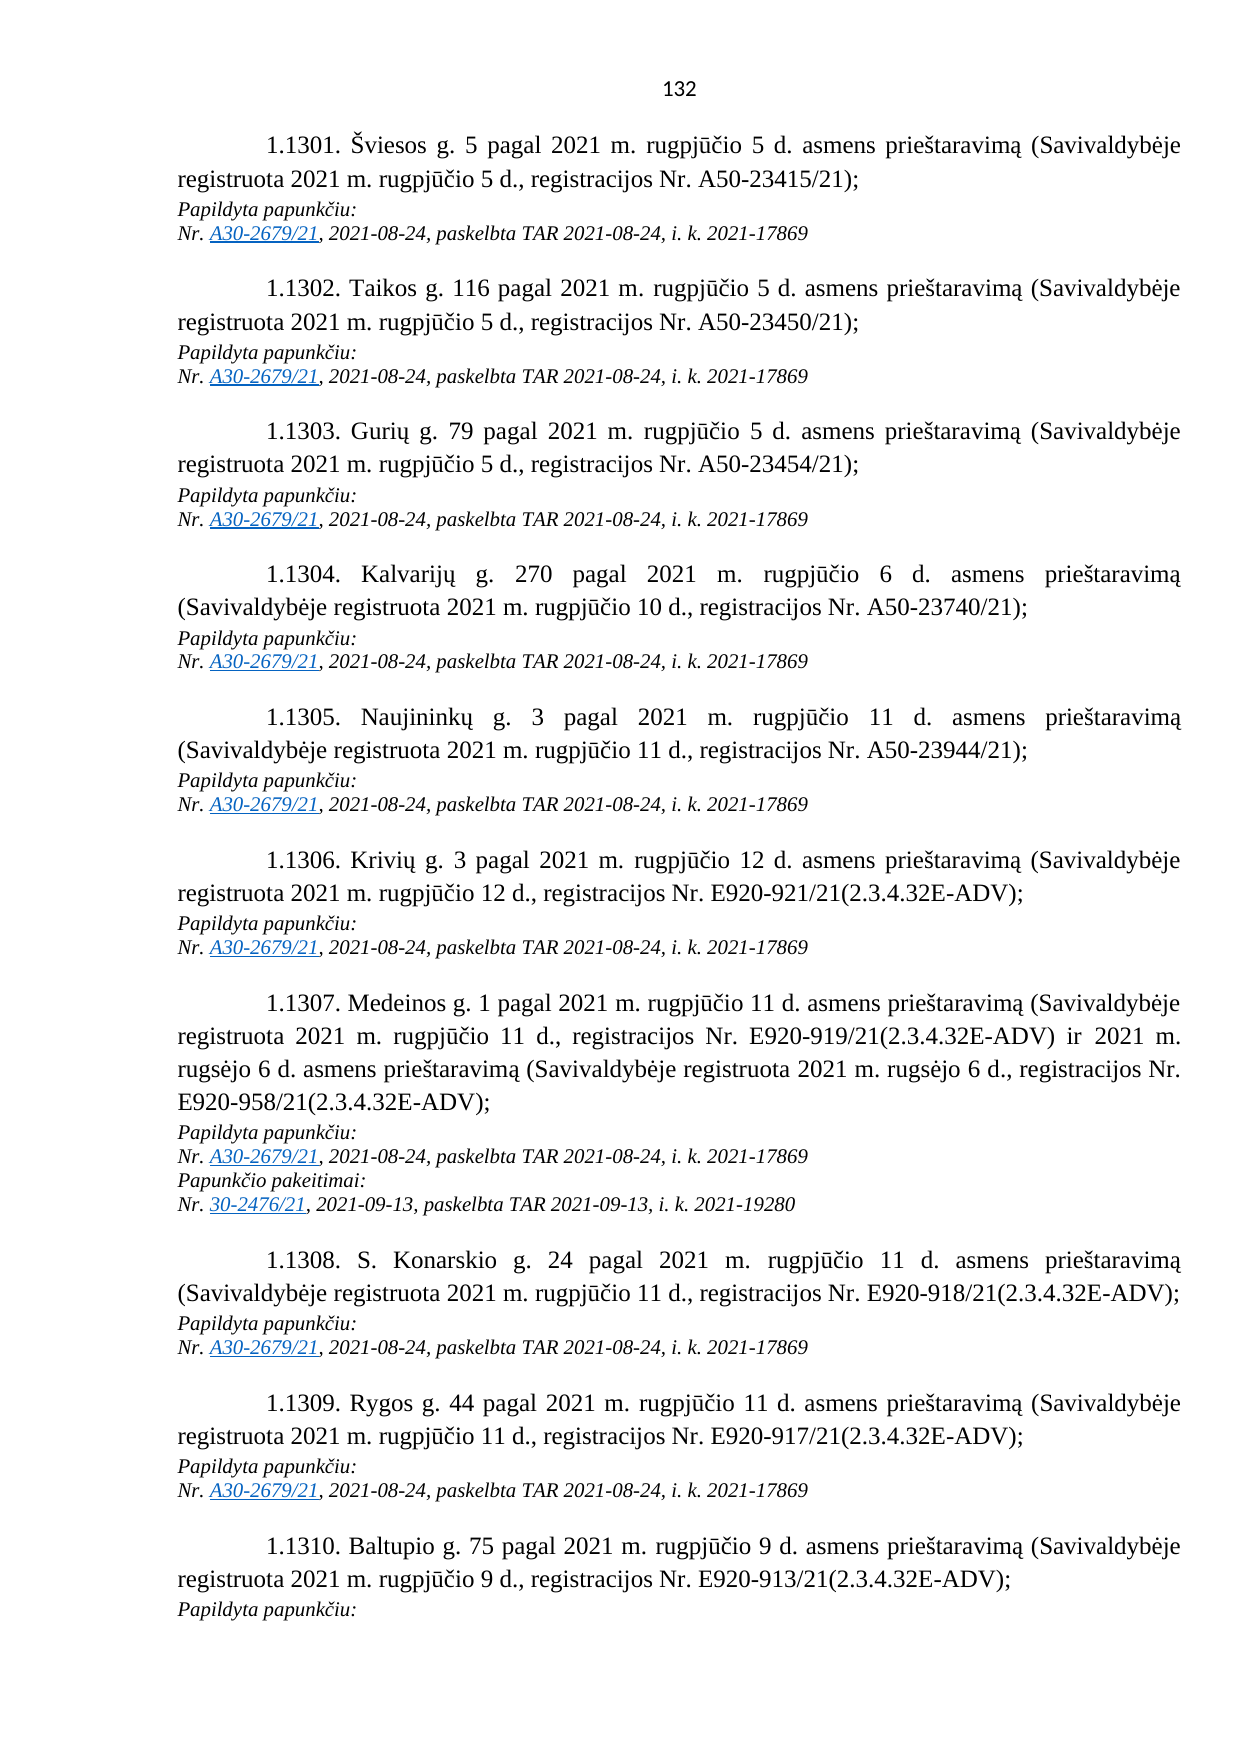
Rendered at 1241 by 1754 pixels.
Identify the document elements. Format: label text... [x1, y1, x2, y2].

text Nr. A30-2679/21, 2021-08-24, paskelbta TAR 2021-08-24, i. k. 2021-17869 [177, 792, 1181, 816]
text Nr. A30-2679/21, 2021-08-24, paskelbta TAR 2021-08-24, i. k. 2021-17869 [177, 364, 1181, 388]
text 1.1309. Rygos g. 44 pagal 2021 m. rugpjūčio 11 d. asmens prieštaravimą (Savivaldybėje registruota 2021 m. rugpjūčio 11 d., registracijos Nr. E920-917/21(2.3.4.32E-ADV); [177, 1388, 1181, 1450]
text Nr. A30-2679/21, 2021-08-24, paskelbta TAR 2021-08-24, i. k. 2021-17869 [177, 1478, 1181, 1502]
text Nr. A30-2679/21, 2021-08-24, paskelbta TAR 2021-08-24, i. k. 2021-17869 [177, 221, 1181, 245]
text Papildyta papunkčiu: [177, 768, 1181, 792]
text Papildyta papunkčiu: [177, 625, 1181, 649]
text Papildyta papunkčiu: [177, 1311, 1181, 1335]
text Papildyta papunkčiu: [177, 1454, 1181, 1478]
text Nr. A30-2679/21, 2021-08-24, paskelbta TAR 2021-08-24, i. k. 2021-17869 [177, 1144, 1181, 1168]
text 1.1302. Taikos g. 116 pagal 2021 m. rugpjūčio 5 d. asmens prieštaravimą (Savivaldybėje registruota 2021 m. rugpjūčio 5 d., registracijos Nr. A50-23450/21); [177, 273, 1181, 335]
text 1.1301. Šviesos g. 5 pagal 2021 m. rugpjūčio 5 d. asmens prieštaravimą (Savivaldybėje registruota 2021 m. rugpjūčio 5 d., registracijos Nr. A50-23415/21); [177, 131, 1181, 192]
text Papildyta papunkčiu: [177, 482, 1181, 507]
text Papildyta papunkčiu: [177, 339, 1181, 364]
text Papildyta papunkčiu: [177, 1120, 1181, 1144]
text Papildyta papunkčiu: [177, 197, 1181, 221]
text Nr. A30-2679/21, 2021-08-24, paskelbta TAR 2021-08-24, i. k. 2021-17869 [177, 507, 1181, 531]
text 1.1310. Baltupio g. 75 pagal 2021 m. rugpjūčio 9 d. asmens prieštaravimą (Savivaldybėje registruota 2021 m. rugpjūčio 9 d., registracijos Nr. E920-913/21(2.3.4.32E-ADV); [177, 1531, 1181, 1593]
text Papunkčio pakeitimai: [177, 1168, 1181, 1192]
text 1.1308. S. Konarskio g. 24 pagal 2021 m. rugpjūčio 11 d. asmens prieštaravimą (Savivaldybėje registruota 2021 m. rugpjūčio 11 d., registracijos Nr. E920-918/21(2.3.4.32E-ADV); [177, 1245, 1181, 1307]
text Papildyta papunkčiu: [177, 911, 1181, 935]
text Nr. A30-2679/21, 2021-08-24, paskelbta TAR 2021-08-24, i. k. 2021-17869 [177, 935, 1181, 959]
text 1.1303. Gurių g. 79 pagal 2021 m. rugpjūčio 5 d. asmens prieštaravimą (Savivaldybėje registruota 2021 m. rugpjūčio 5 d., registracijos Nr. A50-23454/21); [177, 416, 1181, 478]
text 1.1306. Krivių g. 3 pagal 2021 m. rugpjūčio 12 d. asmens prieštaravimą (Savivaldybėje registruota 2021 m. rugpjūčio 12 d., registracijos Nr. E920-921/21(2.3.4.32E-ADV); [177, 845, 1181, 907]
text 1.1304. Kalvarijų g. 270 pagal 2021 m. rugpjūčio 6 d. asmens prieštaravimą (Savivaldybėje registruota 2021 m. rugpjūčio 10 d., registracijos Nr. A50-23740/21); [177, 559, 1181, 621]
text Papildyta papunkčiu: [177, 1597, 1181, 1621]
text Nr. 30-2476/21, 2021-09-13, paskelbta TAR 2021-09-13, i. k. 2021-19280 [177, 1192, 1181, 1216]
text Nr. A30-2679/21, 2021-08-24, paskelbta TAR 2021-08-24, i. k. 2021-17869 [177, 1335, 1181, 1359]
text 1.1307. Medeinos g. 1 pagal 2021 m. rugpjūčio 11 d. asmens prieštaravimą (Savivaldybėje registruota 2021 m. rugpjūčio 11 d., registracijos Nr. E920-919/21(2.3.4.32E-ADV) ir 2021 m. rugsėjo 6 d. asmens prieštaravimą (Savivaldybėje registruota 2021 m. rugsėjo 6 d., registracijos Nr. E920-958/21(2.3.4.32E-ADV); [177, 988, 1181, 1116]
text 1.1305. Naujininkų g. 3 pagal 2021 m. rugpjūčio 11 d. asmens prieštaravimą (Savivaldybėje registruota 2021 m. rugpjūčio 11 d., registracijos Nr. A50-23944/21); [177, 702, 1181, 764]
text Nr. A30-2679/21, 2021-08-24, paskelbta TAR 2021-08-24, i. k. 2021-17869 [177, 649, 1181, 673]
